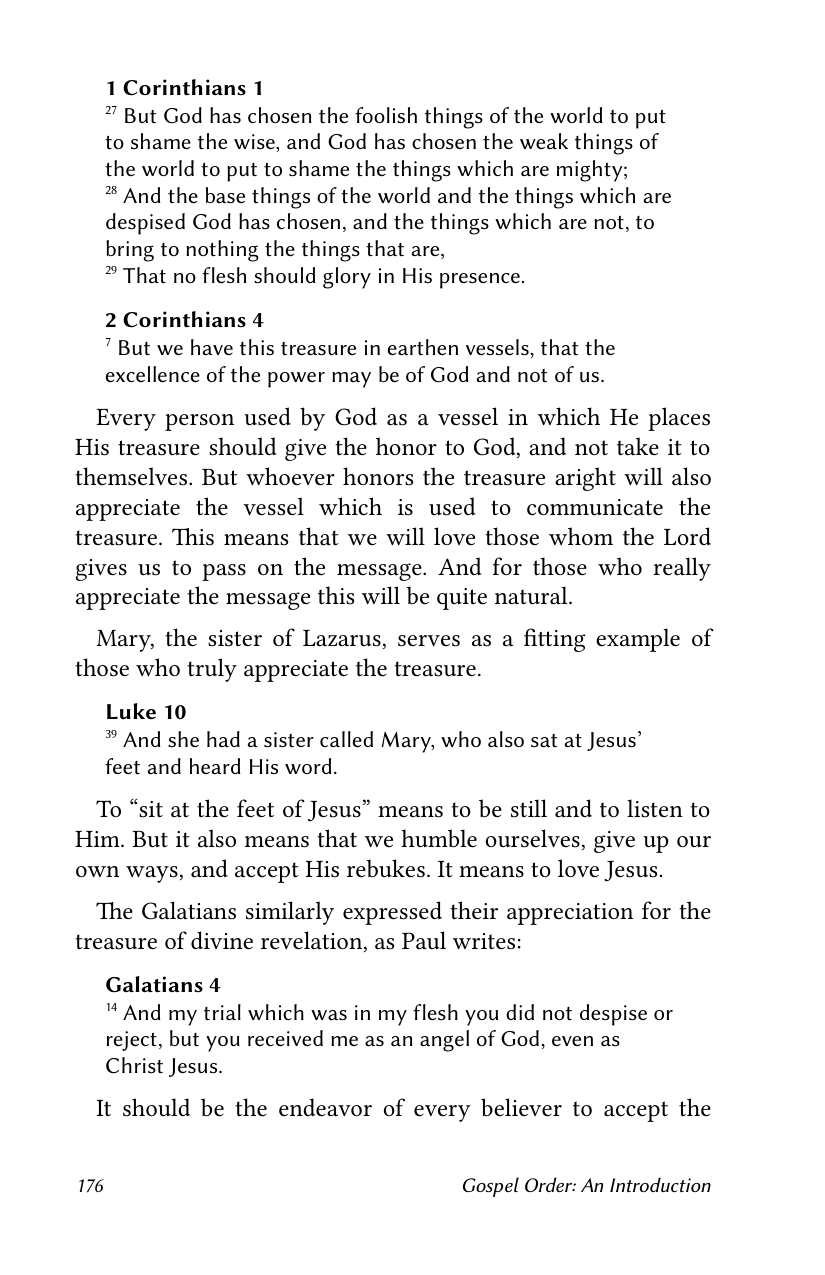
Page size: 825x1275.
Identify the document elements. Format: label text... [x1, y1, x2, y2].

text 7 But we have this treasure in earthen vessels, that the excellence of the power may be of God and not of us. [105, 335, 682, 388]
text 27 But God has chosen the foolish things of the world to put to shame the wise, and God has chosen the weak things of the world to put to shame the things which are mighty; [105, 103, 682, 182]
text Galatians 4 [105, 972, 712, 998]
text Every person used by God as a vessel in which He places His treasure should give the honor to God, and not take it to themselves. But whoever honors the treasure aright will also appreciate the vessel which is used to communicate the treasure. This means that we will love those whom the Lord gives us to pass on the message. And for those who really appreciate the message this will be quite natural. [75, 403, 712, 611]
text 39 And she had a sister called Mary, who also sat at Jesus’ feet and heard His word. [105, 727, 682, 780]
text Luke 10 [105, 699, 712, 725]
text 2 Corinthians 4 [105, 307, 712, 333]
text 29 That no flesh should glory in His presence. [105, 263, 682, 289]
text The Galatians similarly expressed their appreciation for the treasure of divine revelation, as Paul writes: [75, 897, 712, 955]
text 14 And my trial which was in my flesh you did not despise or reject, but you received me as an angel of God, even as Christ Jesus. [105, 999, 682, 1079]
text To “sit at the feet of Jesus” means to be still and to listen to Him. But it also means that we humble ourselves, give up our own ways, and accept His rebukes. It means to love Jesus. [75, 795, 712, 883]
text Mary, the sister of Lazarus, serves as a fitting example of those who truly appreciate the treasure. [75, 624, 712, 683]
text 1 Corinthians 1 [105, 75, 712, 101]
text It should be the endeavor of every believer to accept the [75, 1094, 712, 1123]
text 28 And the base things of the world and the things which are despised God has chosen, and the things which are not, to bring to nothing the things that are, [105, 183, 682, 262]
